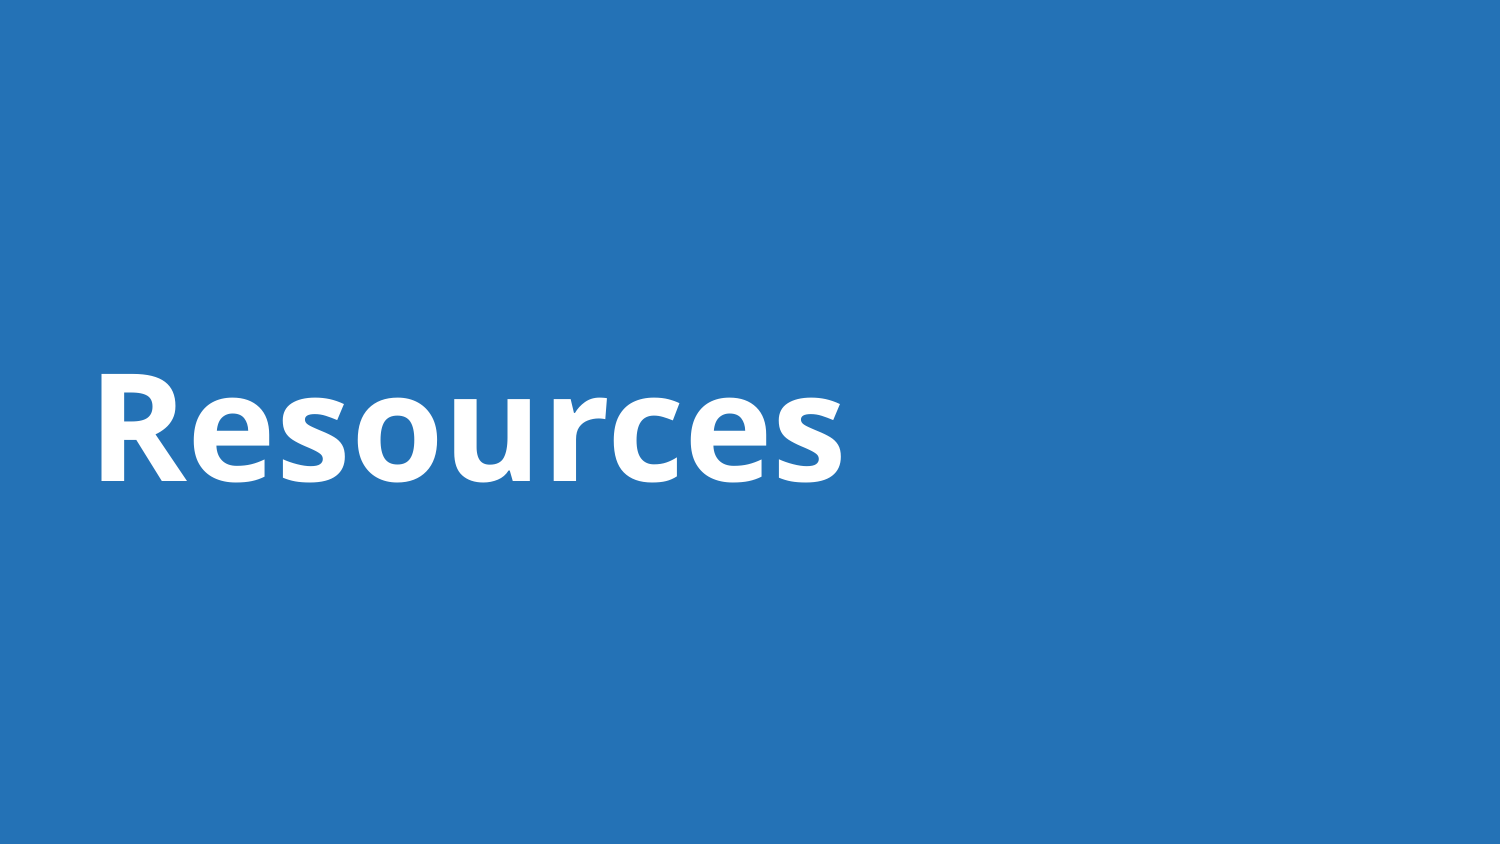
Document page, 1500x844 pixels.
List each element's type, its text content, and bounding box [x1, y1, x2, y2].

title Resources [83, 0, 1417, 844]
